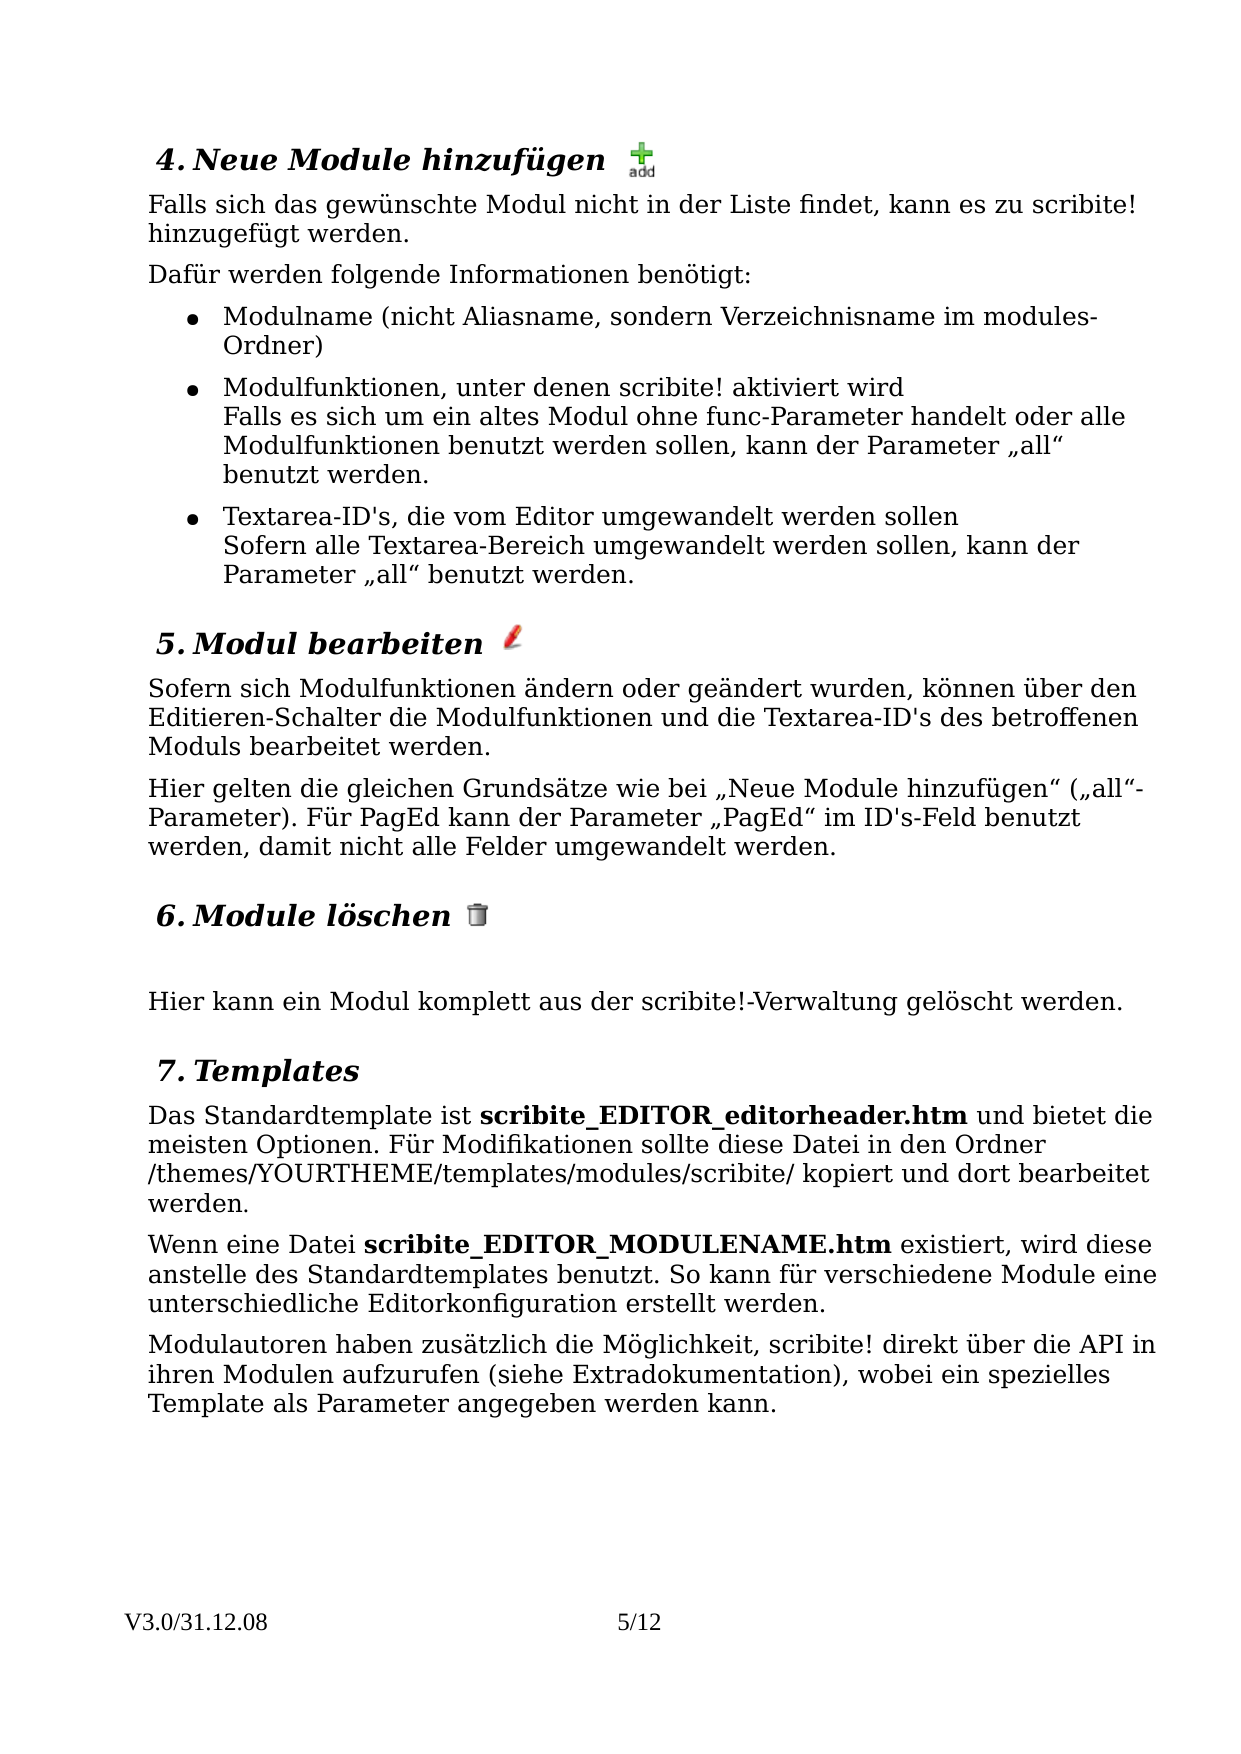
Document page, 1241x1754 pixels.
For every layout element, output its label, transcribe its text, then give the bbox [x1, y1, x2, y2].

text Das Standardtemplate ist scribite_EDITOR_editorheader.htm und bietet die meisten Optionen. Für Modifikationen sollte diese Datei in den Ordner /themes/YOURTHEME/templates/modules/scribite/ kopiert und dort bearbeitet werden. [148, 1101, 1160, 1218]
subtitle Neue Module hinzufügen [156, 143, 626, 177]
text Falls sich das gewünschte Modul nicht in der Liste findet, kann es zu scribite! hinzugefügt werden. [148, 190, 1160, 248]
text Wenn eine Datei scribite_EDITOR_MODULENAME.htm existiert, wird diese anstelle des Standardtemplates benutzt. So kann für verschiedene Module eine unterschiedliche Editorkonfiguration erstellt werden. [148, 1231, 1160, 1318]
text Hier kann ein Modul komplett aus der scribite!-Verwaltung gelöscht werden. [148, 988, 1160, 1017]
list Textarea-ID's, die vom Editor umgewandelt werden sollen Sofern alle Textarea-Bereich umgewandelt werden sollen, kann der Parameter „all“ benutzt werden. [185, 502, 1160, 590]
text Modulautoren haben zusätzlich die Möglichkeit, scribite! direkt über die API in ihren Modulen aufzurufen (siehe Extradokumentation), wobei ein spezielles Template als Parameter angegeben werden kann. [148, 1331, 1160, 1418]
subtitle Module löschen [156, 899, 1160, 933]
subtitle Templates [156, 1054, 1160, 1088]
text Sofern sich Modulfunktionen ändern oder geändert wurden, können über den Editieren-Schalter die Modulfunktionen und die Textarea-ID's des betroffenen Moduls bearbeitet werden. [148, 674, 1160, 762]
subtitle Modul bearbeiten [156, 627, 1160, 662]
text Hier gelten die gleichen Grundsätze wie bei „Neue Module hinzufügen“ („all“-Parameter). Für PagEd kann der Parameter „PagEd“ im ID's-Feld benutzt werden, damit nicht alle Felder umgewandelt werden. [148, 774, 1160, 862]
text Dafür werden folgende Informationen benötigt: [148, 261, 1160, 290]
picture [626, 140, 658, 179]
picture [500, 624, 525, 650]
list Modulfunktionen, unter denen scribite! aktiviert wird Falls es sich um ein altes Modul ohne func-Parameter handelt oder alle Modulfunktionen benutzt werden sollen, kann der Parameter „all“ benutzt werden. [185, 373, 1160, 490]
subtitle [658, 143, 1160, 177]
picture [464, 902, 490, 928]
list Modulname (nicht Aliasname, sondern Verzeichnisname im modules-Ordner) [185, 302, 1160, 361]
